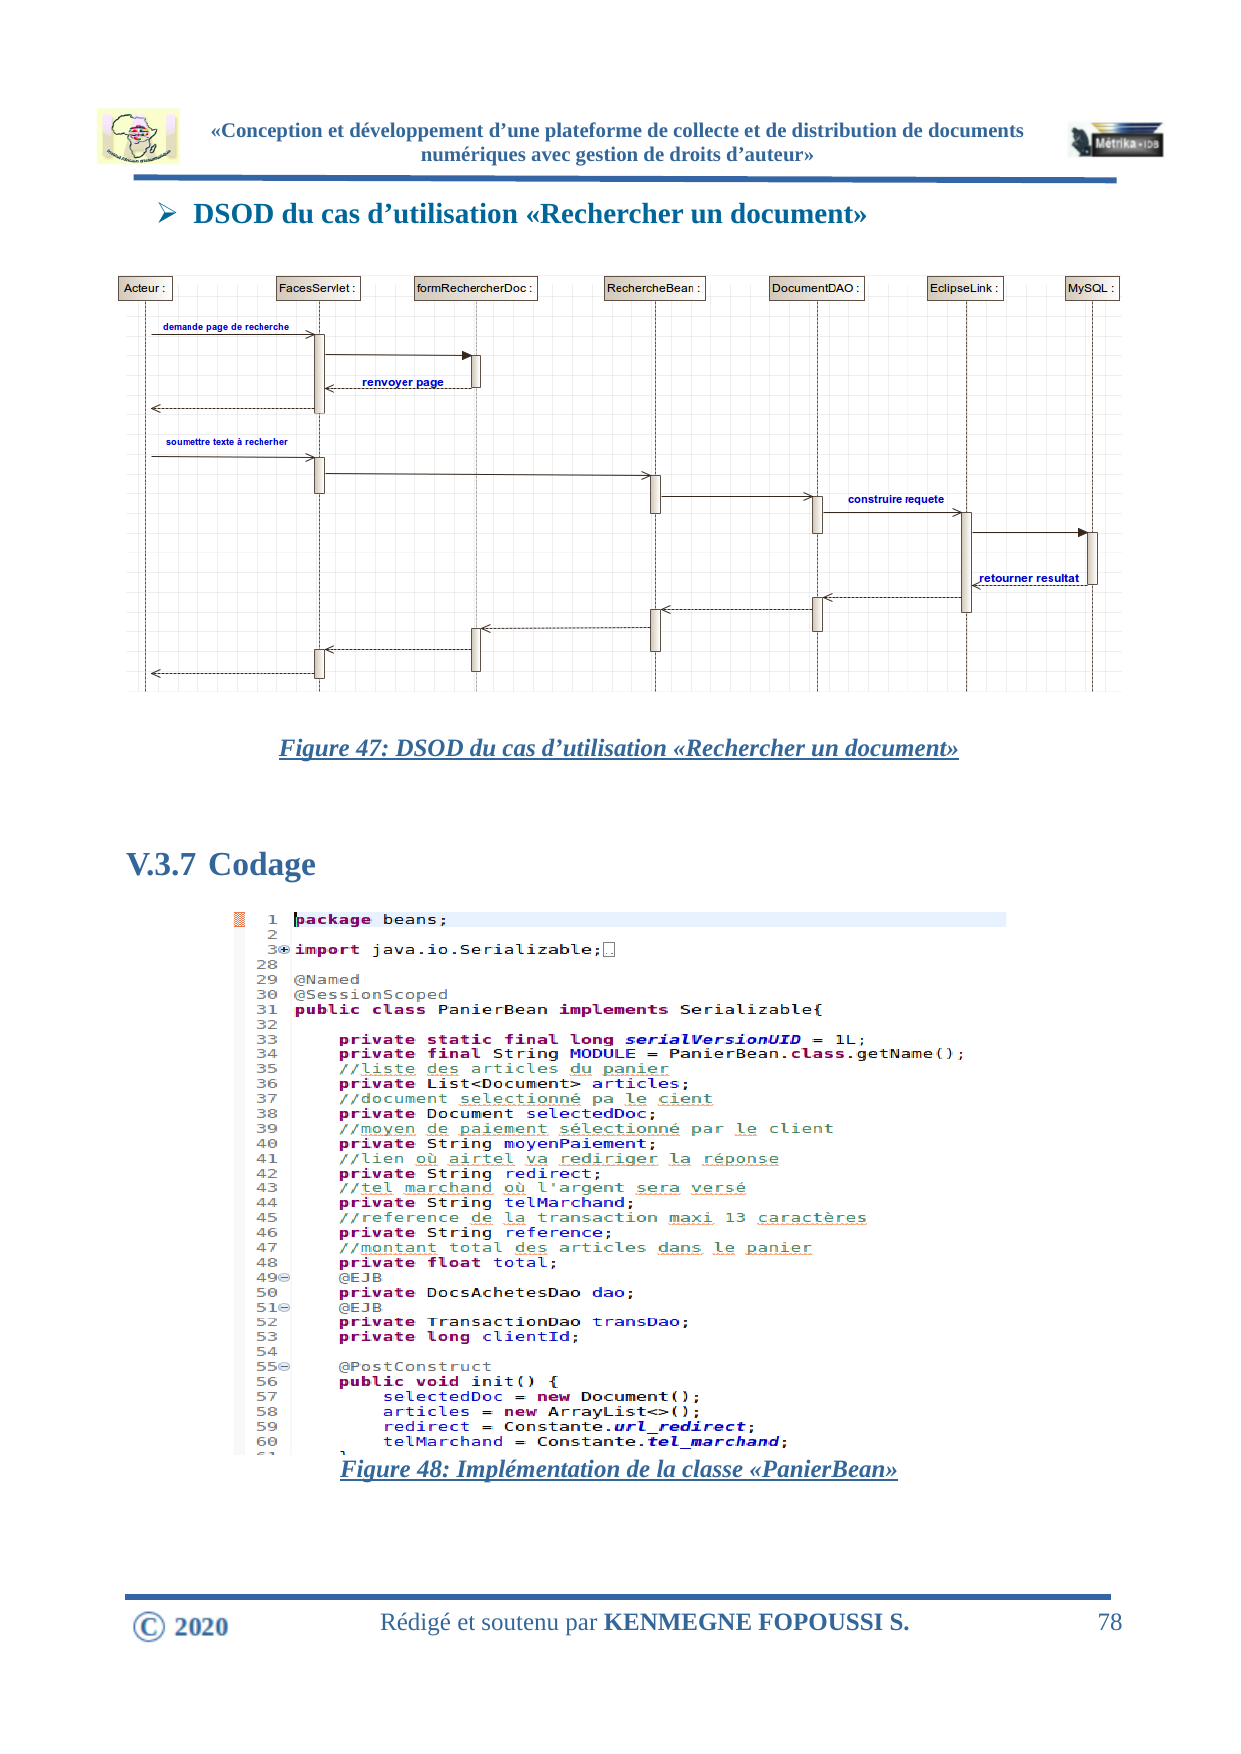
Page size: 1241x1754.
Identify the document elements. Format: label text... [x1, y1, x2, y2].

text Figure 47: DSOD du cas d’utilisation «Rechercher un document» [118, 733, 1122, 762]
subtitle Codage [118, 844, 1122, 883]
text Figure 48: Implémentation de la classe «PanierBean» [234, 1455, 1006, 1483]
picture [126, 1604, 231, 1647]
picture [95, 107, 182, 166]
list DSOD du cas d’utilisation «Rechercher un document» [156, 196, 1122, 229]
picture [118, 275, 1123, 692]
picture [158, 202, 174, 212]
picture [1063, 116, 1168, 160]
picture [233, 910, 1007, 1455]
